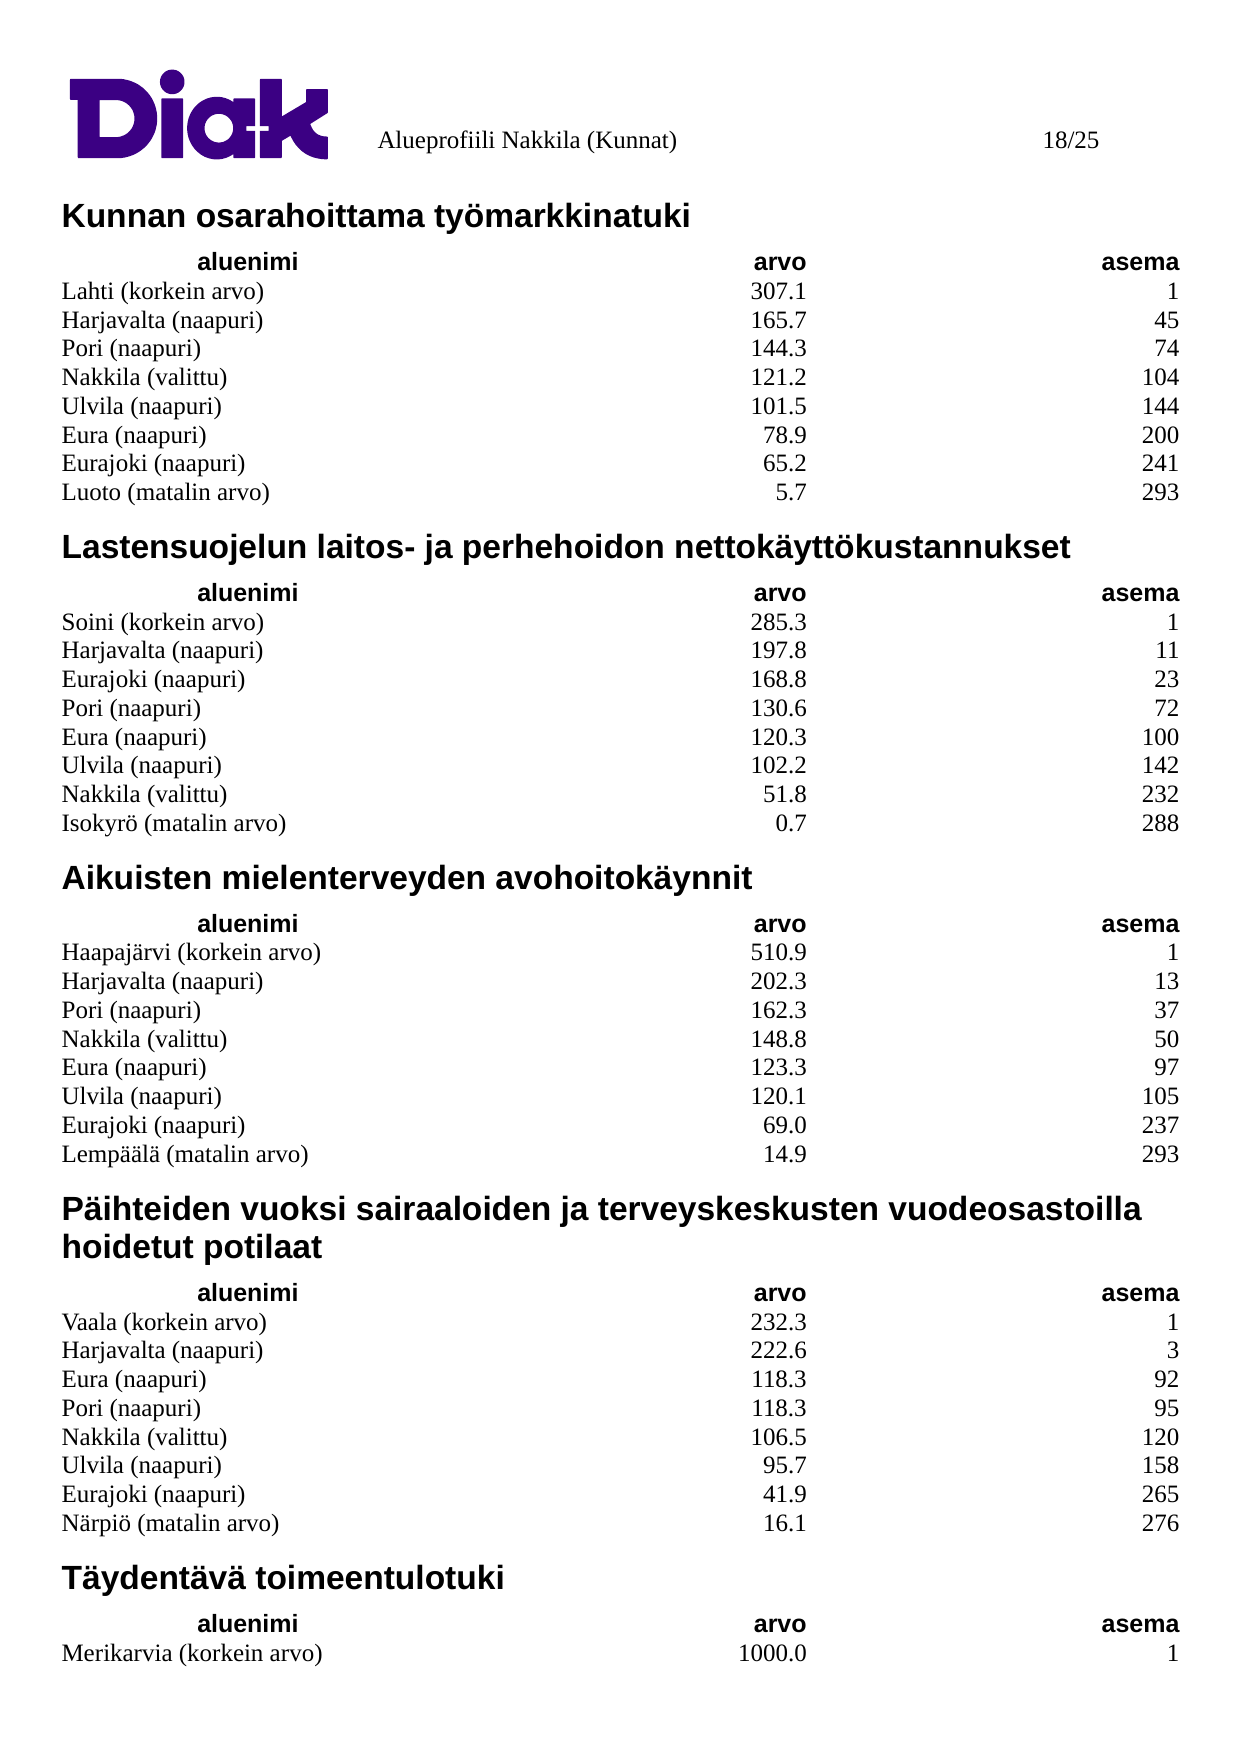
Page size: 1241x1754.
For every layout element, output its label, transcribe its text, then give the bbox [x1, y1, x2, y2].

table_cell 106.5 [434, 1422, 806, 1451]
table_cell 1000.0 [434, 1638, 806, 1666]
table_cell 120.1 [434, 1081, 806, 1110]
table_header asema [806, 578, 1179, 607]
table_header asema [806, 1609, 1179, 1638]
table_cell 510.9 [434, 938, 806, 966]
table_cell 197.8 [434, 636, 806, 664]
table_header arvo [434, 247, 806, 276]
table_cell Luoto (matalin arvo) [61, 477, 434, 506]
subtitle Lastensuojelun laitos- ja perhehoidon nettokäyttökustannukset [61, 527, 1179, 566]
table_header arvo [434, 1609, 806, 1638]
table_cell 232 [806, 779, 1179, 808]
table_cell Haapajärvi (korkein arvo) [61, 938, 434, 966]
table_cell Pori (naapuri) [61, 1393, 434, 1422]
table_cell 102.2 [434, 751, 806, 779]
table_cell 95 [806, 1393, 1179, 1422]
table_cell Lahti (korkein arvo) [61, 276, 434, 305]
table_cell 144 [806, 391, 1179, 420]
table_cell 104 [806, 362, 1179, 391]
table_cell 123.3 [434, 1053, 806, 1081]
table_cell Ulvila (naapuri) [61, 1081, 434, 1110]
table_header arvo [434, 1278, 806, 1307]
table_cell Eurajoki (naapuri) [61, 664, 434, 693]
table_header aluenimi [61, 1278, 434, 1307]
table_cell Eura (naapuri) [61, 1053, 434, 1081]
table_cell Harjavalta (naapuri) [61, 966, 434, 995]
table_cell 120 [806, 1422, 1179, 1451]
table_cell 241 [806, 449, 1179, 477]
table_cell 293 [806, 477, 1179, 506]
table_cell 16.1 [434, 1508, 806, 1537]
table_header aluenimi [61, 578, 434, 607]
table_cell 232.3 [434, 1307, 806, 1336]
table_cell Nakkila (valittu) [61, 779, 434, 808]
table_cell 121.2 [434, 362, 806, 391]
table_cell 158 [806, 1451, 1179, 1479]
table_cell 293 [806, 1139, 1179, 1167]
table_cell 14.9 [434, 1139, 806, 1167]
table_cell 11 [806, 636, 1179, 664]
table_cell Ulvila (naapuri) [61, 391, 434, 420]
table_cell 118.3 [434, 1364, 806, 1393]
table_cell Eurajoki (naapuri) [61, 1479, 434, 1508]
table_cell Merikarvia (korkein arvo) [61, 1638, 434, 1666]
table_header aluenimi [61, 247, 434, 276]
table_cell 78.9 [434, 420, 806, 448]
subtitle Päihteiden vuoksi sairaaloiden ja terveyskeskusten vuodeosastoilla hoidetut potilaat [61, 1188, 1179, 1266]
table_cell 120.3 [434, 722, 806, 751]
table_cell Ulvila (naapuri) [61, 751, 434, 779]
table_cell 222.6 [434, 1336, 806, 1364]
table_cell Nakkila (valittu) [61, 1422, 434, 1451]
table_cell Isokyrö (matalin arvo) [61, 808, 434, 837]
table_cell 100 [806, 722, 1179, 751]
table_cell Pori (naapuri) [61, 693, 434, 722]
subtitle Aikuisten mielenterveyden avohoitokäynnit [61, 858, 1179, 896]
table_cell Eura (naapuri) [61, 722, 434, 751]
table_cell 165.7 [434, 305, 806, 333]
table_cell 1 [806, 1638, 1179, 1666]
table_cell 105 [806, 1081, 1179, 1110]
table_cell 168.8 [434, 664, 806, 693]
table_cell Lempäälä (matalin arvo) [61, 1139, 434, 1167]
table_cell 265 [806, 1479, 1179, 1508]
table_cell 1 [806, 276, 1179, 305]
table_cell 142 [806, 751, 1179, 779]
table_cell 130.6 [434, 693, 806, 722]
table_cell Harjavalta (naapuri) [61, 636, 434, 664]
table_cell 23 [806, 664, 1179, 693]
table_cell 0.7 [434, 808, 806, 837]
table_cell Pori (naapuri) [61, 334, 434, 362]
table_cell 202.3 [434, 966, 806, 995]
table_cell 101.5 [434, 391, 806, 420]
subtitle Täydentävä toimeentulotuki [61, 1558, 1179, 1596]
table_cell Nakkila (valittu) [61, 1024, 434, 1052]
table_cell 237 [806, 1110, 1179, 1139]
table_cell Eurajoki (naapuri) [61, 1110, 434, 1139]
table_header asema [806, 247, 1179, 276]
table_cell 307.1 [434, 276, 806, 305]
table_header aluenimi [61, 909, 434, 937]
table_cell 276 [806, 1508, 1179, 1537]
table_cell 1 [806, 607, 1179, 636]
table_cell 51.8 [434, 779, 806, 808]
table_cell 97 [806, 1053, 1179, 1081]
table_cell Harjavalta (naapuri) [61, 305, 434, 333]
table_cell 13 [806, 966, 1179, 995]
table_cell 162.3 [434, 995, 806, 1024]
table_cell 3 [806, 1336, 1179, 1364]
table_header asema [806, 1278, 1179, 1307]
table_cell 200 [806, 420, 1179, 448]
table_cell 65.2 [434, 449, 806, 477]
table_cell 74 [806, 334, 1179, 362]
subtitle Kunnan osarahoittama työmarkkinatuki [61, 196, 1179, 235]
table_cell 72 [806, 693, 1179, 722]
table_cell Ulvila (naapuri) [61, 1451, 434, 1479]
table_header arvo [434, 578, 806, 607]
table_cell 50 [806, 1024, 1179, 1052]
table_cell 92 [806, 1364, 1179, 1393]
table_cell 37 [806, 995, 1179, 1024]
table_header asema [806, 909, 1179, 937]
table_header aluenimi [61, 1609, 434, 1638]
table_cell Eurajoki (naapuri) [61, 449, 434, 477]
table_cell Pori (naapuri) [61, 995, 434, 1024]
table_cell Närpiö (matalin arvo) [61, 1508, 434, 1537]
table_header arvo [434, 909, 806, 937]
table_cell 95.7 [434, 1451, 806, 1479]
table_cell Nakkila (valittu) [61, 362, 434, 391]
table_cell 5.7 [434, 477, 806, 506]
table_cell 1 [806, 938, 1179, 966]
table_cell Vaala (korkein arvo) [61, 1307, 434, 1336]
table_cell 285.3 [434, 607, 806, 636]
table_cell 288 [806, 808, 1179, 837]
table_cell 1 [806, 1307, 1179, 1336]
table_cell 144.3 [434, 334, 806, 362]
table_cell Harjavalta (naapuri) [61, 1336, 434, 1364]
table_cell Soini (korkein arvo) [61, 607, 434, 636]
table_cell 118.3 [434, 1393, 806, 1422]
table_cell Eura (naapuri) [61, 1364, 434, 1393]
table_cell 41.9 [434, 1479, 806, 1508]
table_cell 148.8 [434, 1024, 806, 1052]
table_cell Eura (naapuri) [61, 420, 434, 448]
table_cell 45 [806, 305, 1179, 333]
table_cell 69.0 [434, 1110, 806, 1139]
